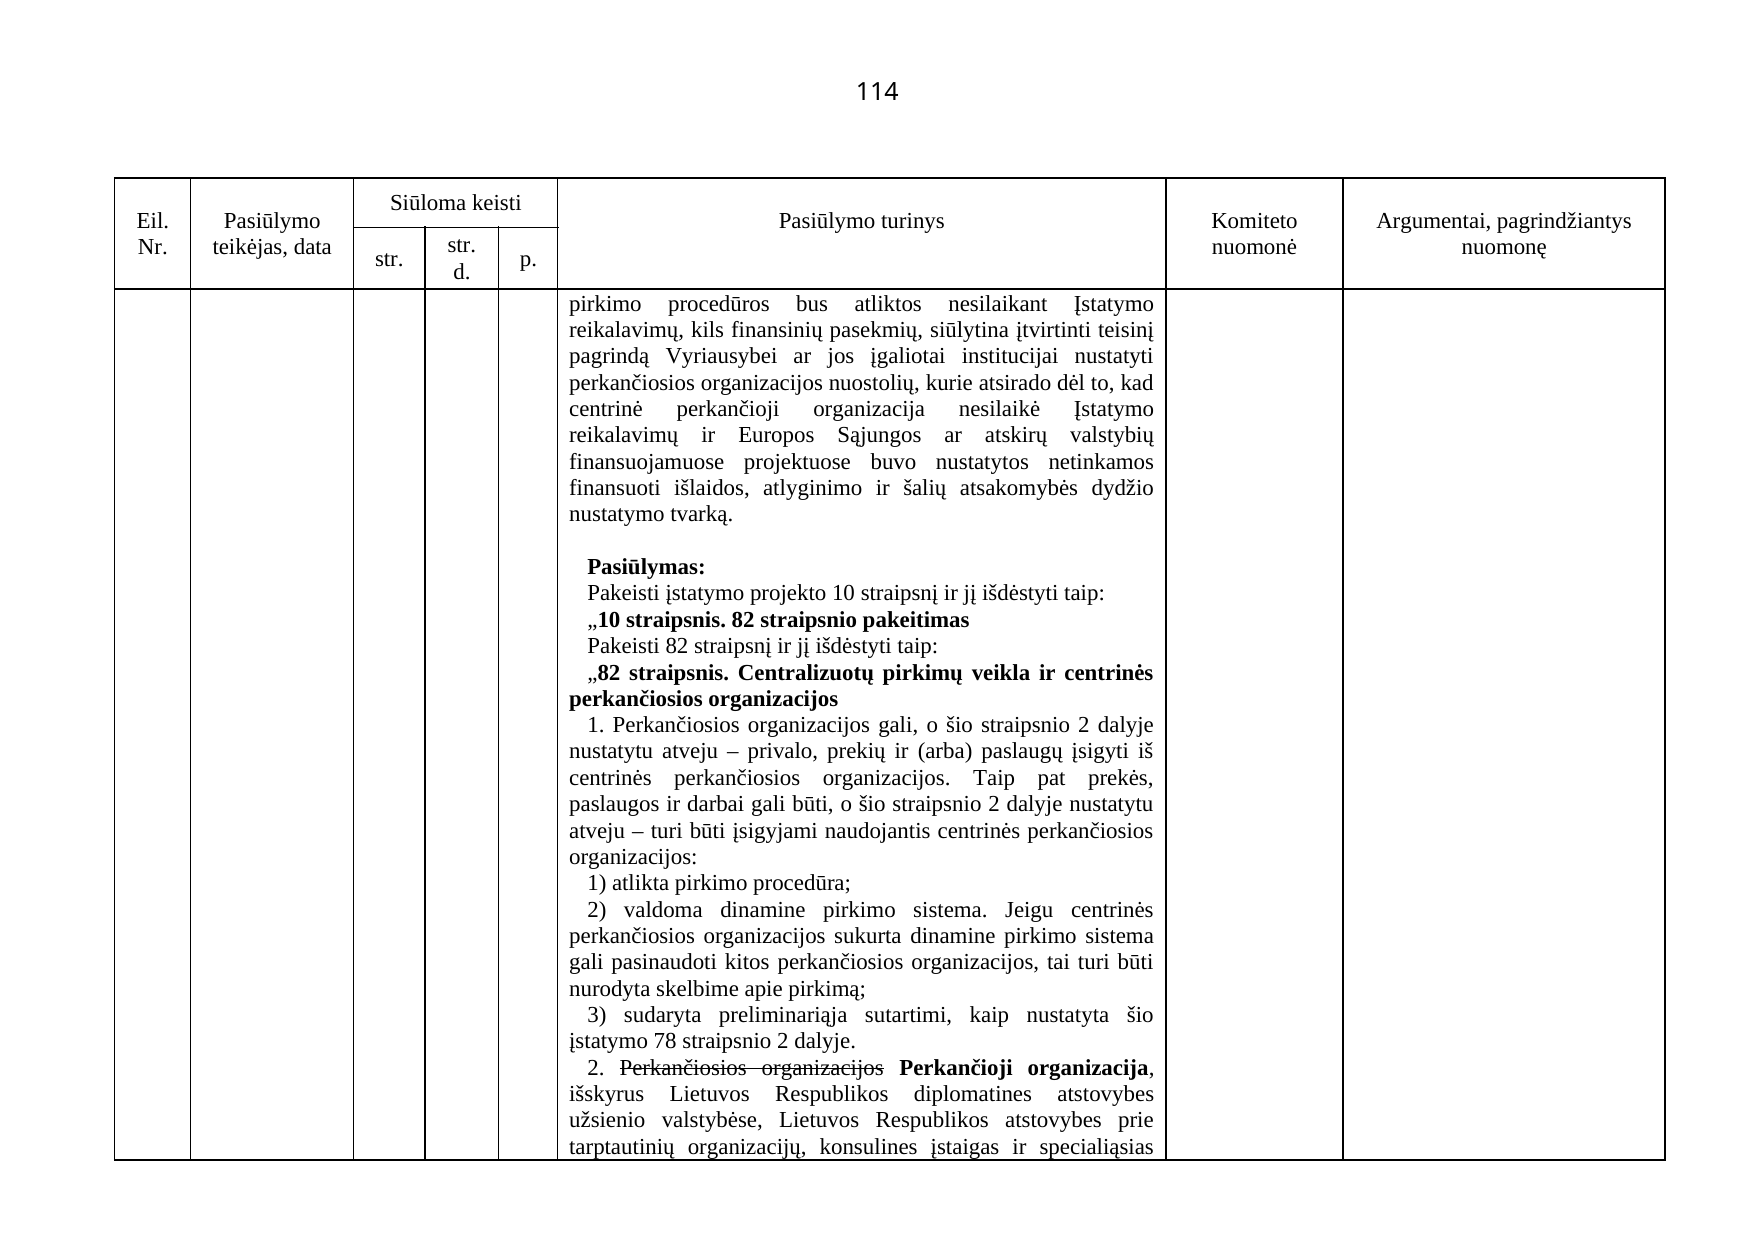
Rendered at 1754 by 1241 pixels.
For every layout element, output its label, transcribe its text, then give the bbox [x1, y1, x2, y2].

table_cell [1167, 290, 1342, 1159]
table_header Pasiūlymo turinys [558, 179, 1165, 288]
table_cell [499, 290, 557, 1159]
table_cell pirkimo procedūros bus atliktos nesilaikant Įstatymo reikalavimų, kils finansinių pasekmių, siūlytina įtvirtinti teisinį pagrindą Vyriausybei ar jos įgaliotai institucijai nustatyti perkančiosios organizacijos nuostolių, kurie atsirado dėl to, kad centrinė perkančioji organizacija nesilaikė Įstatymo reikalavimų ir Europos Sąjungos ar atskirų valstybių finansuojamuose projektuose buvo nustatytos netinkamos finansuoti išlaidos, atlyginimo ir šalių atsakomybės dydžio nustatymo tvarką. Pasiūlymas: Pakeisti įstatymo projekto 10 straipsnį ir jį išdėstyti taip: „10 straipsnis. 82 straipsnio pakeitimas Pakeisti 82 straipsnį ir jį išdėstyti taip: „82 straipsnis. Centralizuotų pirkimų veikla ir centrinės perkančiosios organizacijos 1. Perkančiosios organizacijos gali, o šio straipsnio 2 dalyje nustatytu atveju – privalo, prekių ir (arba) paslaugų įsigyti iš centrinės perkančiosios organizacijos. Taip pat prekės, paslaugos ir darbai gali būti, o šio straipsnio 2 dalyje nustatytu atveju – turi būti įsigyjami naudojantis centrinės perkančiosios organizacijos: 1) atlikta pirkimo procedūra; 2) valdoma dinamine pirkimo sistema. Jeigu centrinės perkančiosios organizacijos sukurta dinamine pirkimo sistema gali pasinaudoti kitos perkančiosios organizacijos, tai turi būti nurodyta skelbime apie pirkimą; 3) sudaryta preliminariąja sutartimi, kaip nustatyta šio įstatymo 78 straipsnio 2 dalyje. 2. Perkančiosios organizacijos Perkančioji organizacija, išskyrus Lietuvos Respublikos diplomatines atstovybes užsienio valstybėse, Lietuvos Respublikos atstovybes prie tarptautinių organizacijų, konsulines įstaigas ir specialiąsias [558, 290, 1165, 1159]
table_cell p. [499, 228, 557, 288]
table_cell [115, 290, 190, 1159]
table_cell str. [354, 228, 424, 288]
table_cell [354, 290, 424, 1159]
table_cell [426, 290, 498, 1159]
table_header Argumentai, pagrindžiantys nuomonę [1344, 179, 1664, 288]
table_cell [1344, 290, 1664, 1159]
table_header Komiteto nuomonė [1167, 179, 1342, 288]
table_cell [191, 290, 353, 1159]
table_header Eil. Nr. [115, 179, 190, 288]
table_cell str. d. [426, 228, 498, 288]
table_header Pasiūlymo teikėjas, data [191, 179, 353, 288]
table_header Siūloma keisti [354, 179, 557, 226]
